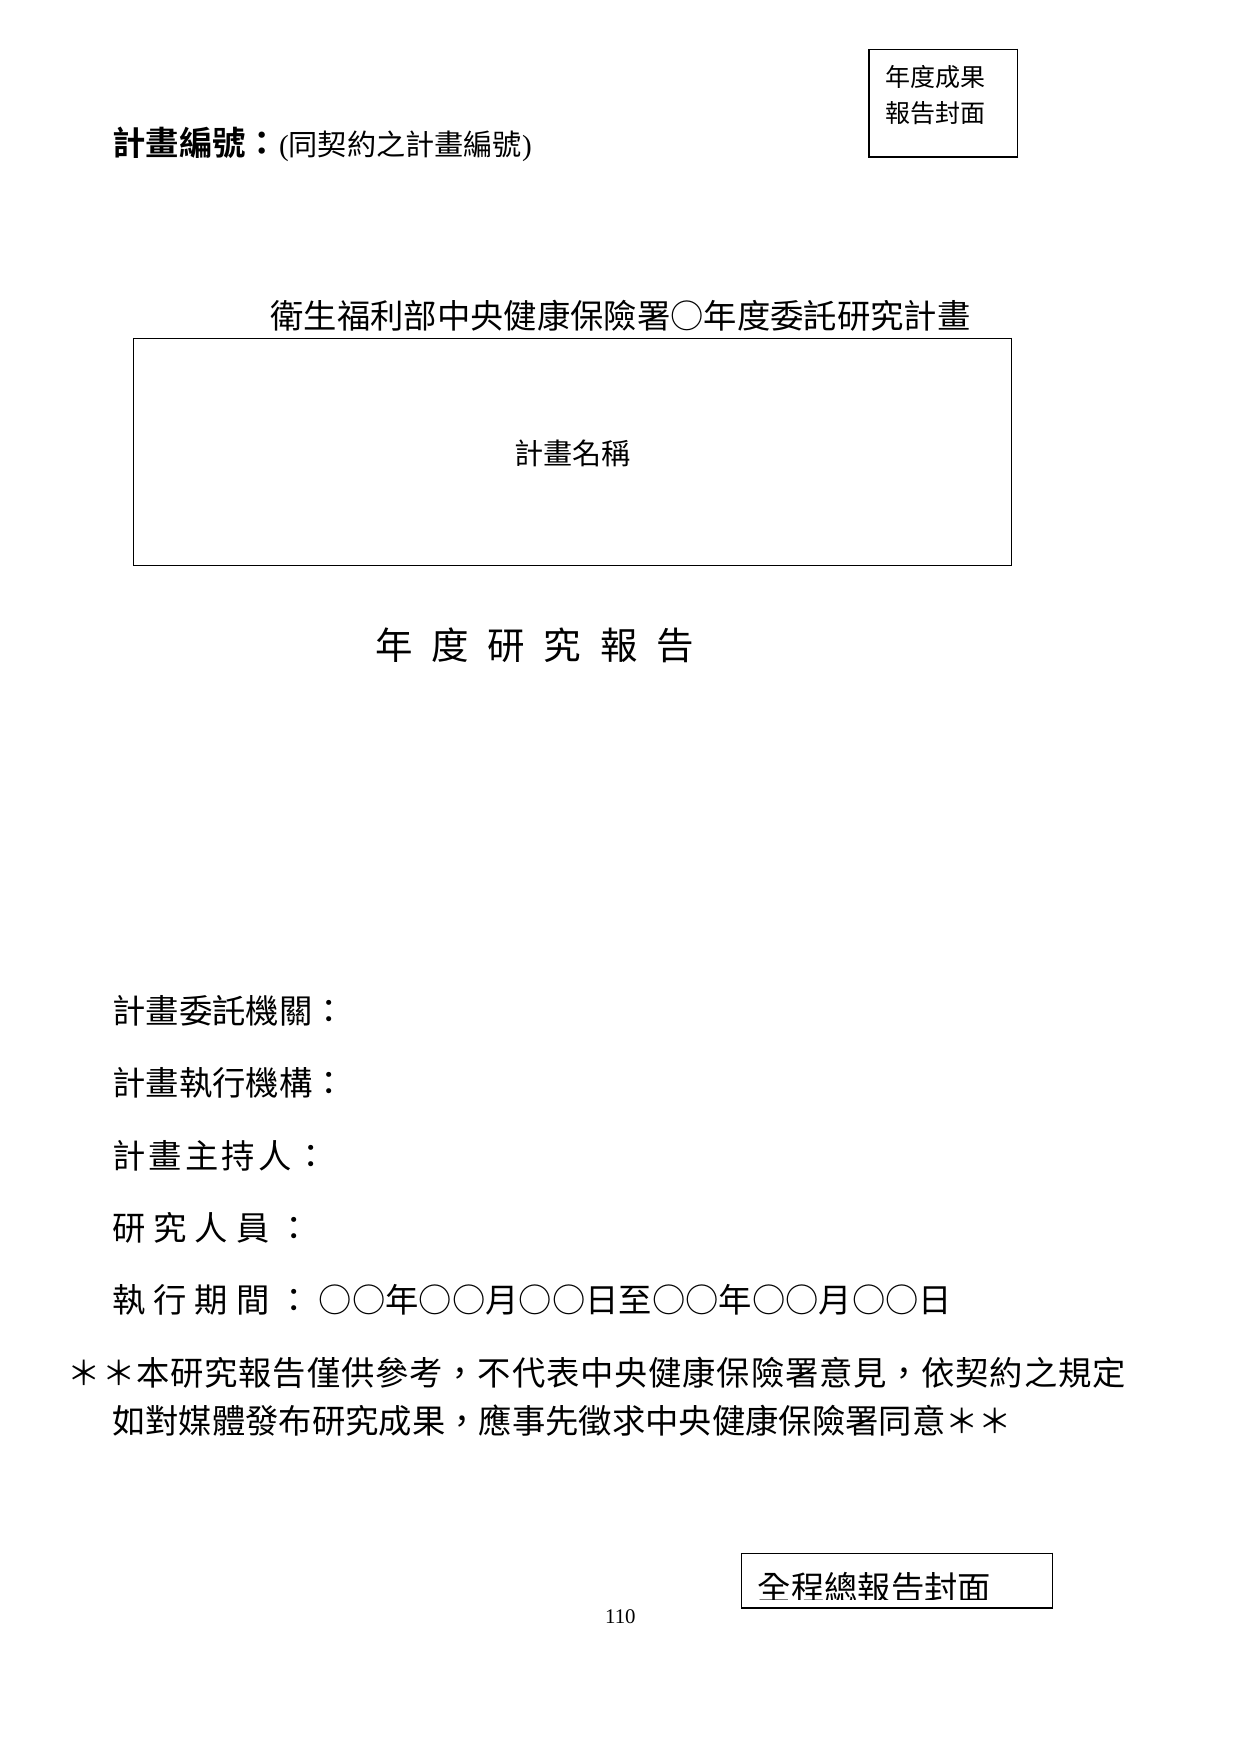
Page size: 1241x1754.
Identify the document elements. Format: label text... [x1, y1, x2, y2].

text ＊＊本研究報告僅供參考，不代表中央健康保險署意見，依契約之規定如對媒體發布研究成果，應事先徵求中央健康保險署同意＊＊ [68, 1346, 1128, 1443]
text 計畫委託機關： [112, 985, 1128, 1033]
text 研究人員： [112, 1202, 1128, 1250]
text 計畫執行機構： [112, 1057, 1128, 1105]
text 年度成果報告封面 [885, 57, 1002, 130]
text 衛生福利部中央健康保險署○年度委託研究計畫 [112, 289, 1128, 338]
text 計畫主持人： [112, 1129, 1128, 1178]
text 計畫編號：(同契約之計畫編號) [112, 117, 1128, 165]
table_header 計畫名稱 [134, 339, 1011, 564]
text 年 度 研 究 報 告 [337, 616, 1128, 670]
text 執行期間：○○年○○月○○日至○○年○○月○○日 [112, 1274, 1128, 1322]
text 全程總報告封面 [757, 1562, 1037, 1600]
